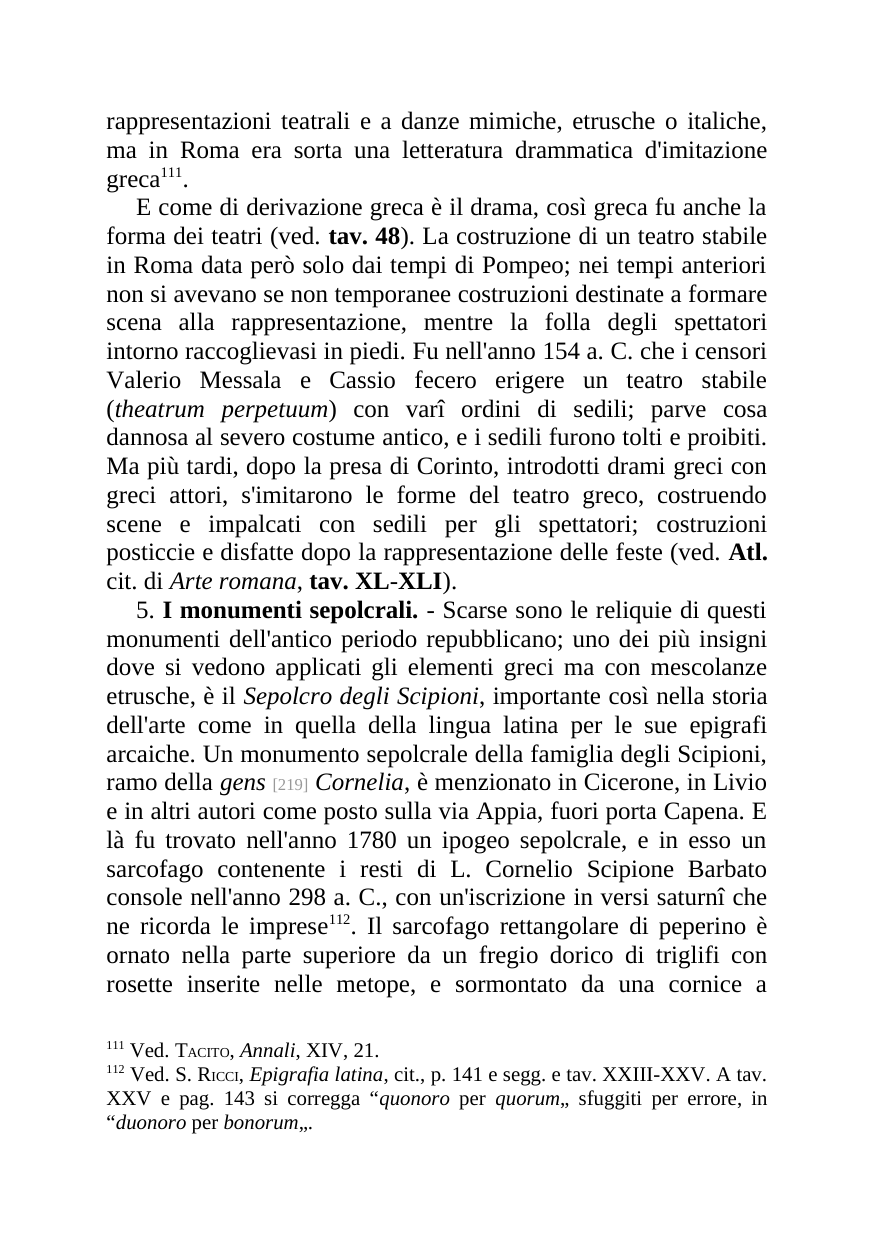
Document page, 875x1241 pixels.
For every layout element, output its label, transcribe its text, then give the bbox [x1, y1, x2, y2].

text E come di derivazione greca è il drama, così greca fu anche la forma dei teatri (ved. tav. 48). La costruzione di un teatro stabile in Roma data però solo dai tempi di Pompeo; nei tempi anteriori non si avevano se non temporanee costruzioni destinate a formare scena alla rappresentazione, mentre la folla degli spettatori intorno raccoglievasi in piedi. Fu nell'anno 154 a. C. che i censori Valerio Messala e Cassio fecero erigere un teatro stabile (theatrum perpetuum) con varî ordini di sedili; parve cosa dannosa al severo costume antico, e i sedili furono tolti e proibiti. Ma più tardi, dopo la presa di Corinto, introdotti drami greci con greci attori, s'imitarono le forme del teatro greco, costruendo scene e impalcati con sedili per gli spettatori; costruzioni posticcie e disfatte dopo la rappresentazione delle feste (ved. Atl. cit. di Arte romana, tav. XL-XLI). [106, 192, 768, 595]
text rappresentazioni teatrali e a danze mimiche, etrusche o italiche, ma in Roma era sorta una letteratura drammatica d'imitazione greca. [106, 106, 768, 192]
text 5. I monumenti sepolcrali. - Scarse sono le reliquie di questi monumenti dell'antico periodo repubblicano; uno dei più insigni dove si vedono applicati gli elementi greci ma con mescolanze etrusche, è il Sepolcro degli Scipioni, importante così nella storia dell'arte come in quella della lingua latina per le sue epigrafi arcaiche. Un monumento sepolcrale della famiglia degli Scipioni, ramo della gens [219] Cornelia, è menzionato in Cicerone, in Livio e in altri autori come posto sulla via Appia, fuori porta Capena. E là fu trovato nell'anno 1780 un ipogeo sepolcrale, e in esso un sarcofago contenente i resti di L. Cornelio Scipione Barbato console nell'anno 298 a. C., con un'iscrizione in versi saturnî che ne ricorda le imprese. Il sarcofago rettangolare di peperino è ornato nella parte superiore da un fregio dorico di triglifi con rosette inserite nelle metope, e sormontato da una cornice a [106, 595, 768, 997]
text Ved. Tacito, Annali, XIV, 21. [106, 1038, 768, 1062]
text Ved. S. Ricci, Epigrafia latina, cit., p. 141 e segg. e tav. XXIII-XXV. A tav. XXV e pag. 143 si corregga “quonoro per quorum„ sfuggiti per errore, in “duonoro per bonorum„. [106, 1062, 768, 1134]
